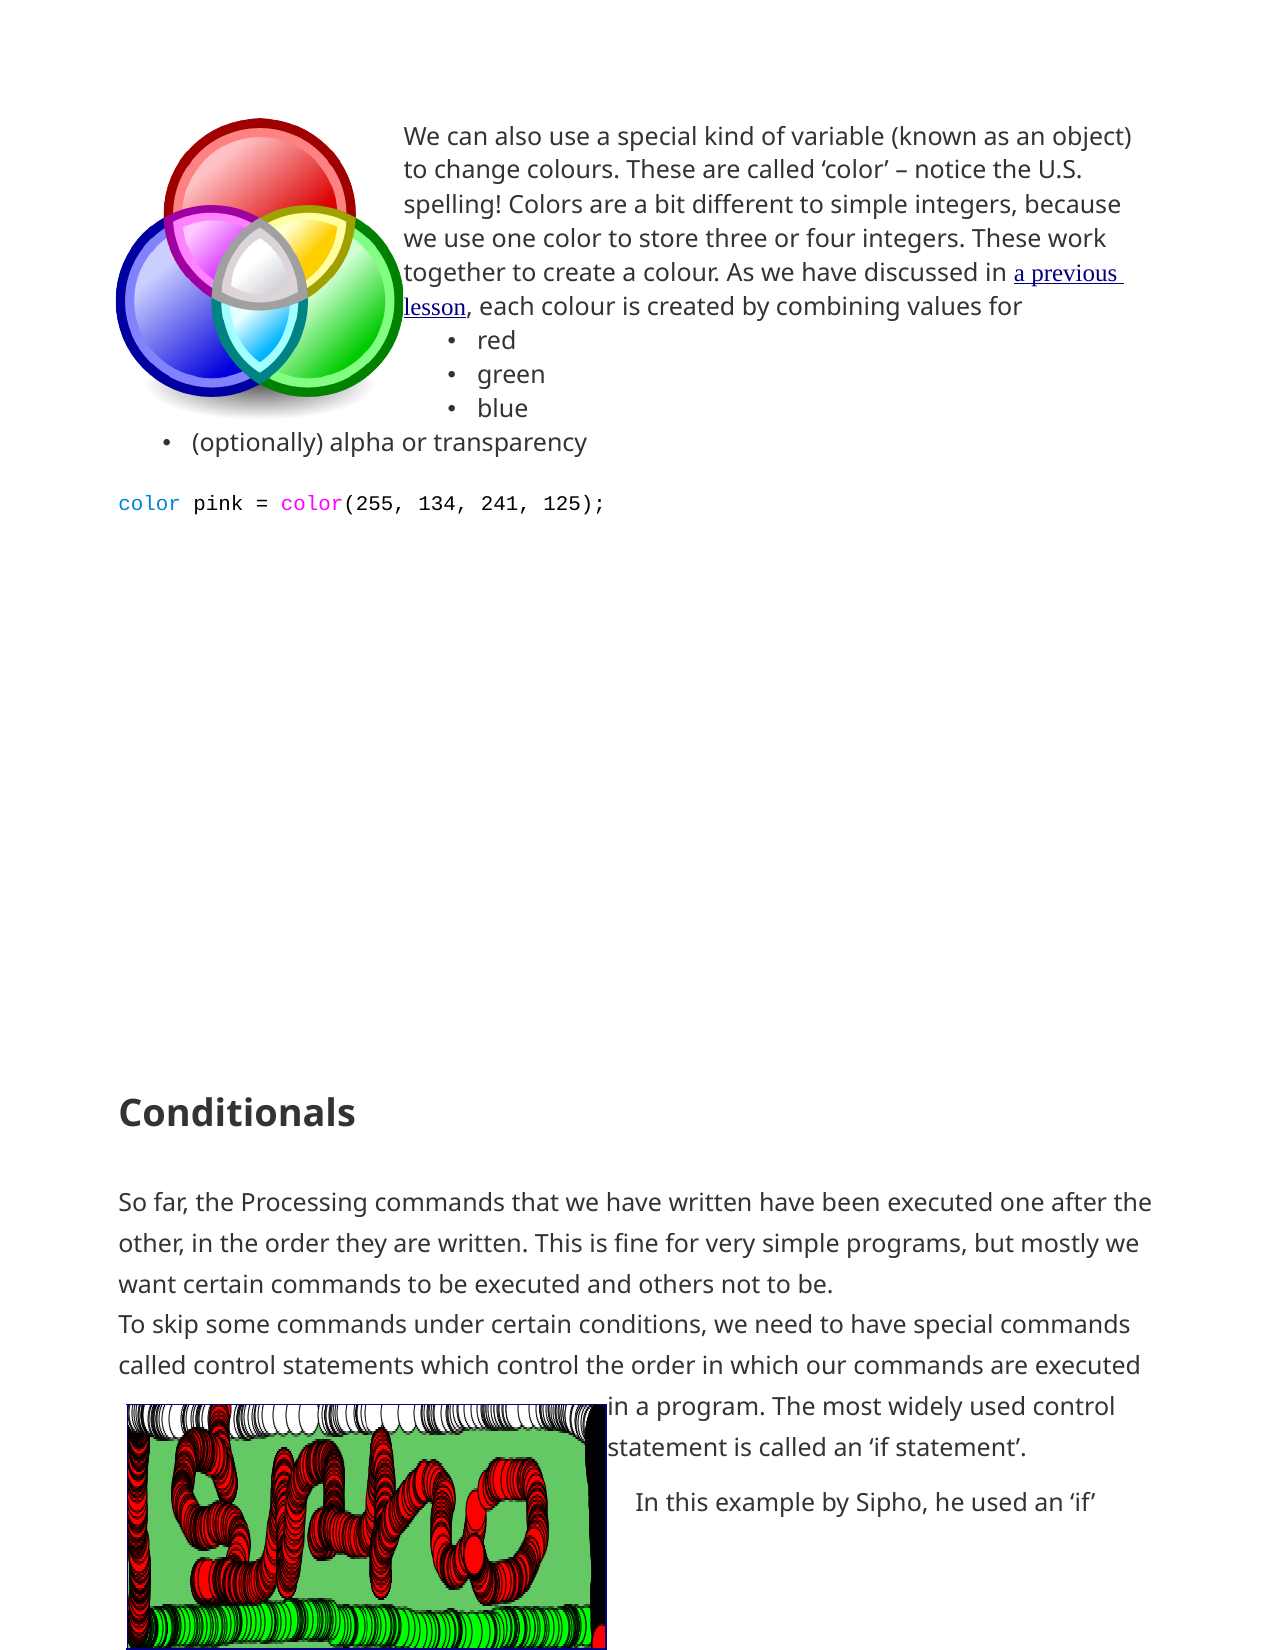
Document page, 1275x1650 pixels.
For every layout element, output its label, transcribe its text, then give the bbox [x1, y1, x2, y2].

list red [404, 322, 1157, 357]
text color pink = color(255, 134, 241, 125); [118, 493, 1157, 516]
picture [115, 118, 404, 420]
list (optionally) alpha or transparency [162, 425, 1157, 459]
list blue [162, 391, 1157, 425]
text In this example by Sipho, he used an ‘if’ [607, 1485, 1157, 1519]
picture [128, 1405, 605, 1648]
list green [404, 357, 1157, 391]
subtitle Conditionals [118, 1086, 1157, 1138]
text We can also use a special kind of variable (known as an object) to change colours. These are called ‘color’ – notice the U.S. spelling! Colors are a bit different to simple integers, because we use one color to store three or four integers. These work together to create a colour. As we have discussed in a previous lesson, each colour is created by combining values for [404, 118, 1157, 322]
text So far, the Processing commands that we have written have been executed one after the other, in the order they are written. This is fine for very simple programs, but mostly we want certain commands to be executed and others not to be. To skip some commands under certain conditions, we need to have special commands called control statements which control the order in which our commands are executed in a program. The most widely used control statement is called an ‘if statement’. [118, 1184, 1157, 1464]
